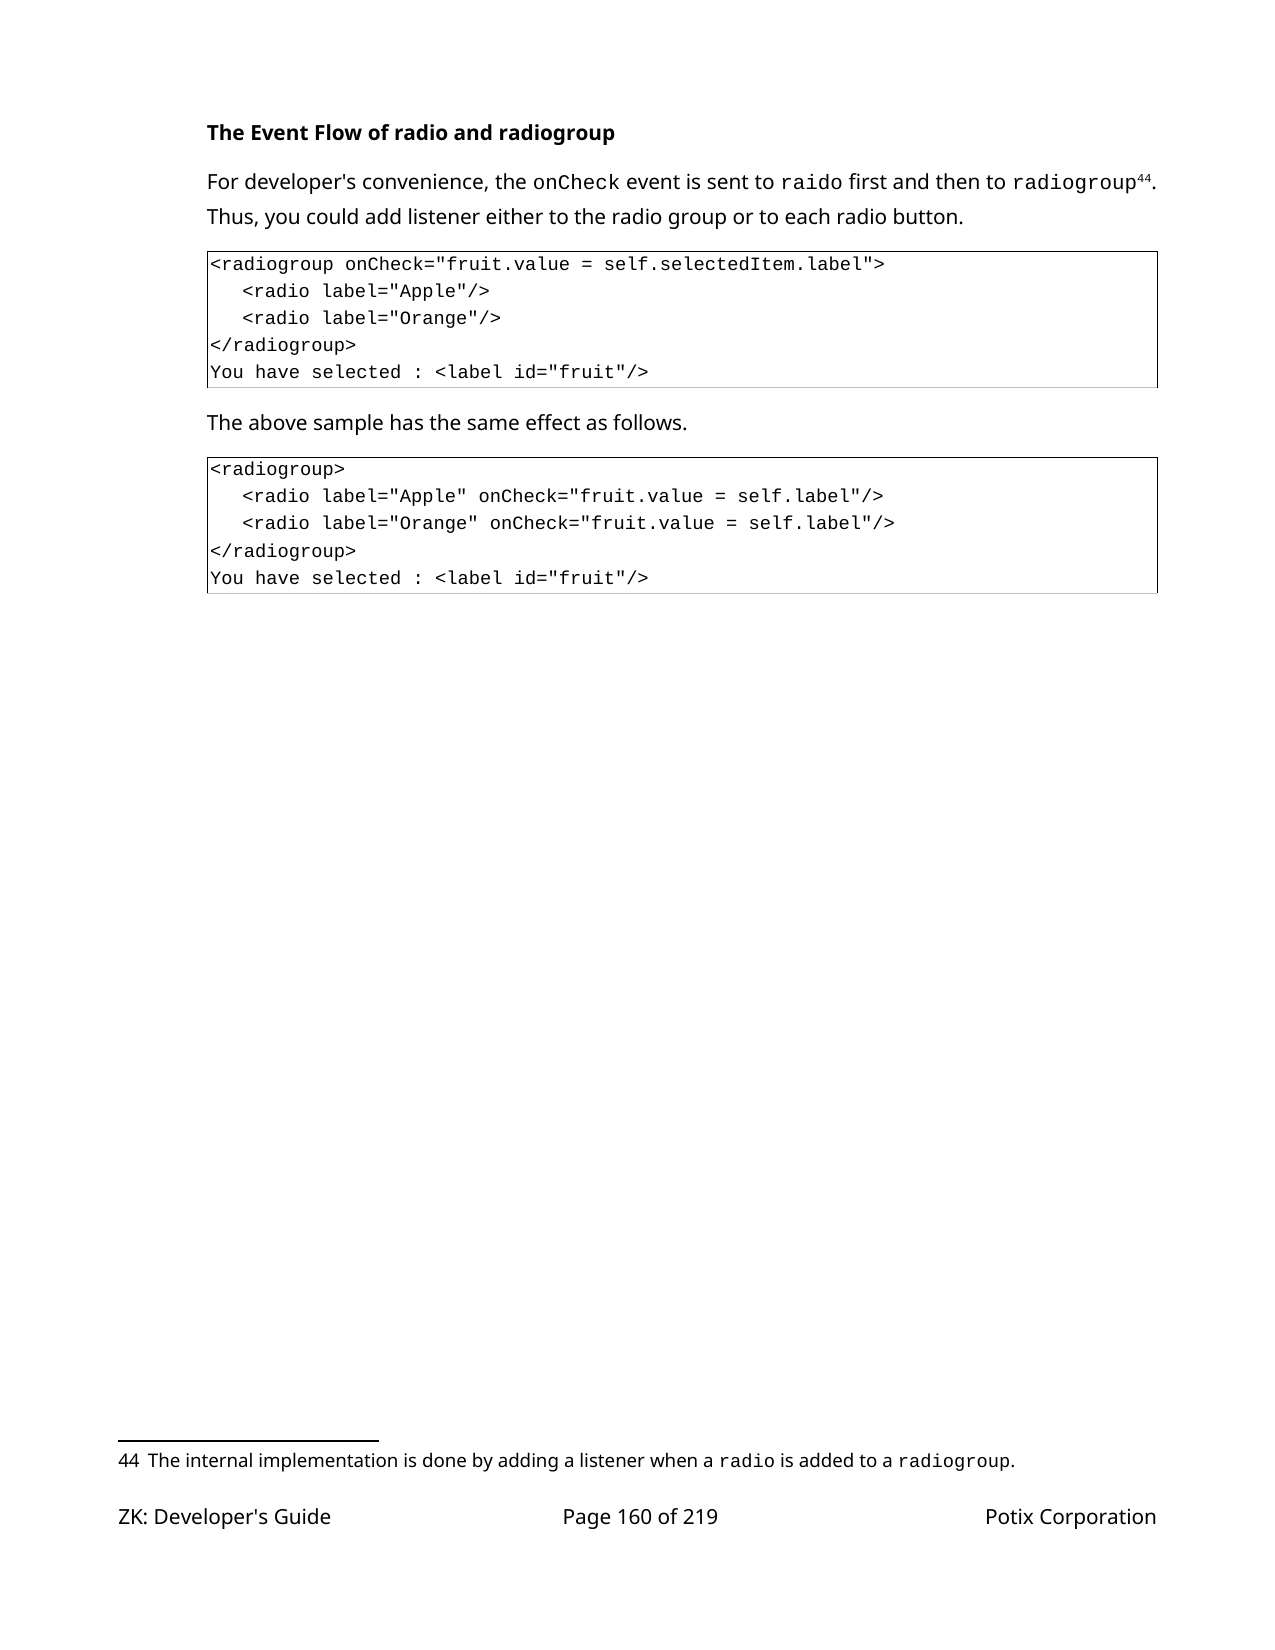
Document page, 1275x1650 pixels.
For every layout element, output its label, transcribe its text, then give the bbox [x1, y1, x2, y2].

text </radiogroup> [208, 333, 1157, 357]
text For developer's convenience, the onCheck event is sent to raido first and then to radiogroup. Thus, you could add listener either to the radio group or to each radio button. [207, 167, 1157, 231]
text You have selected : <label id="fruit"/> [208, 566, 1157, 593]
text The above sample has the same effect as follows. [207, 408, 1157, 436]
text <radio label="Orange" onCheck="fruit.value = self.label"/> [208, 511, 1157, 536]
text <radiogroup> [208, 458, 1157, 481]
text The internal implementation is done by adding a listener when a radio is added to a radiogroup. [118, 1447, 1157, 1473]
subtitle The Event Flow of radio and radiogroup [207, 118, 1157, 146]
text <radio label="Apple"/> [208, 278, 1157, 303]
text <radio label="Apple" onCheck="fruit.value = self.label"/> [208, 484, 1157, 508]
text <radiogroup onCheck="fruit.value = self.selectedItem.label"> [208, 252, 1157, 276]
text </radiogroup> [208, 538, 1157, 563]
text <radio label="Orange"/> [208, 306, 1157, 330]
text You have selected : <label id="fruit"/> [208, 360, 1157, 387]
